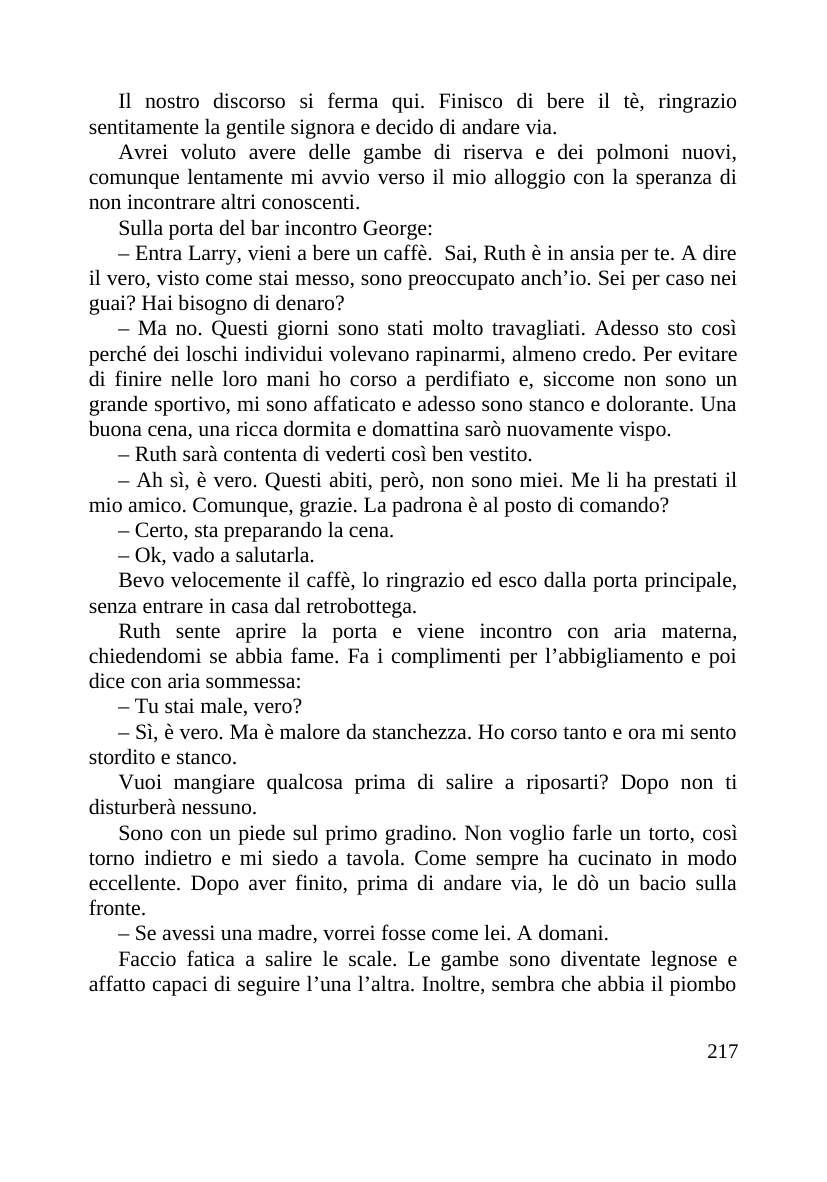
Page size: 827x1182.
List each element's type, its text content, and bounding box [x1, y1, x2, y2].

text Faccio fatica a salire le scale. Le gambe sono diventate legnose e affatto capaci di seguire l’una l’altra. Inoltre, sembra che abbia il piombo [88, 946, 738, 996]
text Vuoi mangiare qualcosa prima di salire a riposarti? Dopo non ti disturberà nessuno. [88, 769, 738, 819]
text Bevo velocemente il caffè, lo ringrazio ed esco dalla porta principale, senza entrare in casa dal retrobottega. [88, 567, 738, 618]
text – Se avessi una madre, vorrei fosse come lei. A domani. [88, 920, 738, 946]
text – Entra Larry, vieni a bere un caffè. Sai, Ruth è in ansia per te. A dire il vero, visto come stai messo, sono preoccupato anch’io. Sei per caso nei guai? Hai bisogno di denaro? [88, 240, 738, 315]
text Il nostro discorso si ferma qui. Finisco di bere il tè, ringrazio sentitamente la gentile signora e decido di andare via. [88, 88, 738, 139]
text – Ah sì, è vero. Questi abiti, però, non sono miei. Me li ha prestati il mio amico. Comunque, grazie. La padrona è al posto di comando? [88, 467, 738, 517]
text Ruth sente aprire la porta e viene incontro con aria materna, chiedendomi se abbia fame. Fa i complimenti per l’abbigliamento e poi dice con aria sommessa: [88, 618, 738, 693]
text – Ma no. Questi giorni sono stati molto travagliati. Adesso sto così perché dei loschi individui volevano rapinarmi, almeno credo. Per evitare di finire nelle loro mani ho corso a perdifiato e, siccome non sono un grande sportivo, mi sono affaticato e adesso sono stanco e dolorante. Una buona cena, una ricca dormita e domattina sarò nuovamente vispo. [88, 315, 738, 441]
text – Tu stai male, vero? [88, 693, 738, 719]
text – Ok, vado a salutarla. [88, 542, 738, 567]
text Sono con un piede sul primo gradino. Non voglio farle un torto, così torno indietro e mi siedo a tavola. Come sempre ha cucinato in modo eccellente. Dopo aver finito, prima di andare via, le dò un bacio sulla fronte. [88, 819, 738, 920]
text – Sì, è vero. Ma è malore da stanchezza. Ho corso tanto e ora mi sento stordito e stanco. [88, 719, 738, 769]
text Avrei voluto avere delle gambe di riserva e dei polmoni nuovi, comunque lentamente mi avvio verso il mio alloggio con la speranza di non incontrare altri conoscenti. [88, 139, 738, 214]
text – Ruth sarà contenta di vederti così ben vestito. [88, 441, 738, 467]
text Sulla porta del bar incontro George: [88, 214, 738, 240]
text – Certo, sta preparando la cena. [88, 517, 738, 542]
